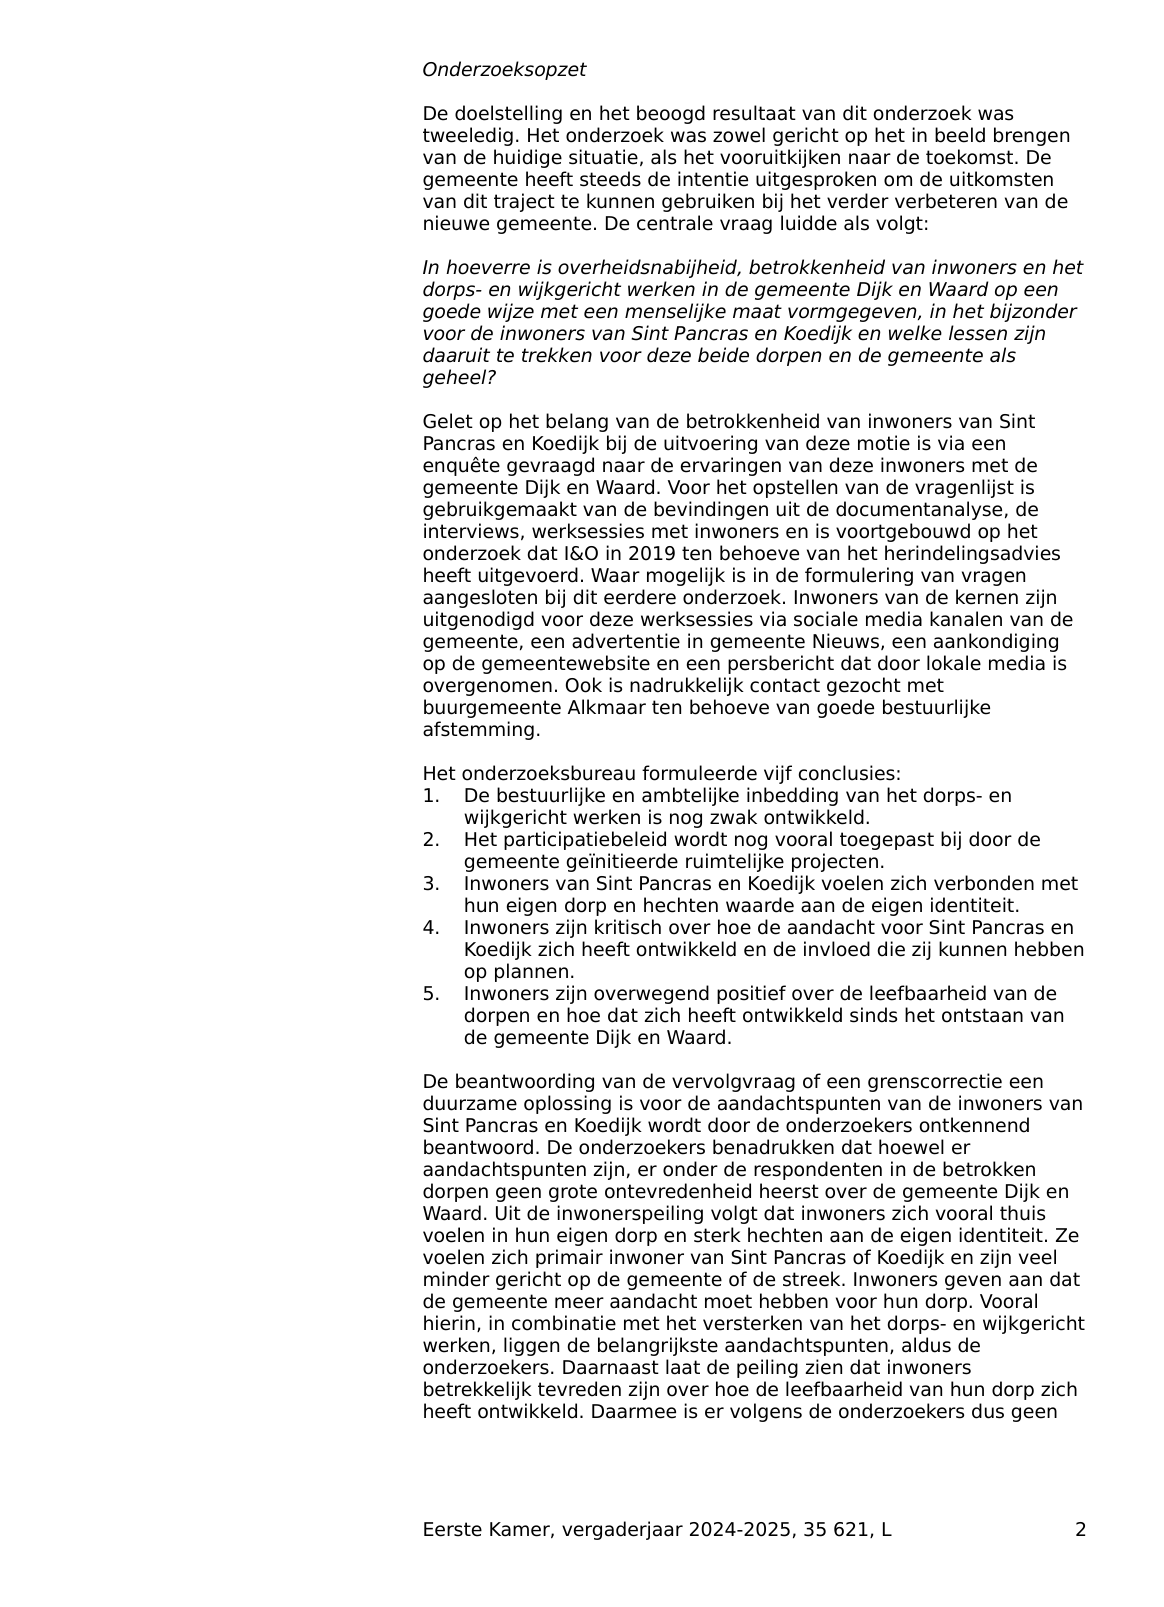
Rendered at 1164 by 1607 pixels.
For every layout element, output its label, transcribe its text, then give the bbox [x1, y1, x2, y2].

text Het onderzoeksbureau formuleerde vijf conclusies: [422, 763, 1087, 785]
text De beantwoording van de vervolgvraag of een grenscorrectie een duurzame oplossing is voor de aandachtspunten van de inwoners van Sint Pancras en Koedijk wordt door de onderzoekers ontkennend beantwoord. De onderzoekers benadrukken dat hoewel er aandachtspunten zijn, er onder de respondenten in de betrokken dorpen geen grote ontevredenheid heerst over de gemeente Dijk en Waard. Uit de inwonerspeiling volgt dat inwoners zich vooral thuis voelen in hun eigen dorp en sterk hechten aan de eigen identiteit. Ze voelen zich primair inwoner van Sint Pancras of Koedijk en zijn veel minder gericht op de gemeente of de streek. Inwoners geven aan dat de gemeente meer aandacht moet hebben voor hun dorp. Vooral hierin, in combinatie met het versterken van het dorps- en wijkgericht werken, liggen de belangrijkste aandachtspunten, aldus de onderzoekers. Daarnaast laat de peiling zien dat inwoners betrekkelijk tevreden zijn over hoe de leefbaarheid van hun dorp zich heeft ontwikkeld. Daarmee is er volgens de onderzoekers dus geen [422, 1071, 1087, 1423]
text 5. Inwoners zijn overwegend positief over de leefbaarheid van de dorpen en hoe dat zich heeft ontwikkeld sinds het ontstaan van de gemeente Dijk en Waard. [422, 983, 1087, 1049]
text In hoeverre is overheidsnabijheid, betrokkenheid van inwoners en het dorps- en wijkgericht werken in de gemeente Dijk en Waard op een goede wijze met een menselijke maat vormgegeven, in het bijzonder voor de inwoners van Sint Pancras en Koedijk en welke lessen zijn daaruit te trekken voor deze beide dorpen en de gemeente als geheel? [422, 257, 1087, 389]
text 2. Het participatiebeleid wordt nog vooral toegepast bij door de gemeente geïnitieerde ruimtelijke projecten. [422, 829, 1087, 873]
text De doelstelling en het beoogd resultaat van dit onderzoek was tweeledig. Het onderzoek was zowel gericht op het in beeld brengen van de huidige situatie, als het vooruitkijken naar de toekomst. De gemeente heeft steeds de intentie uitgesproken om de uitkomsten van dit traject te kunnen gebruiken bij het verder verbeteren van de nieuwe gemeente. De centrale vraag luidde als volgt: [422, 103, 1087, 235]
text 3. Inwoners van Sint Pancras en Koedijk voelen zich verbonden met hun eigen dorp en hechten waarde aan de eigen identiteit. [422, 873, 1087, 917]
text 1. De bestuurlijke en ambtelijke inbedding van het dorps- en wijkgericht werken is nog zwak ontwikkeld. [422, 785, 1087, 829]
subtitle Onderzoeksopzet [422, 59, 1087, 81]
text 4. Inwoners zijn kritisch over hoe de aandacht voor Sint Pancras en Koedijk zich heeft ontwikkeld en de invloed die zij kunnen hebben op plannen. [422, 917, 1087, 983]
text Gelet op het belang van de betrokkenheid van inwoners van Sint Pancras en Koedijk bij de uitvoering van deze motie is via een enquête gevraagd naar de ervaringen van deze inwoners met de gemeente Dijk en Waard. Voor het opstellen van de vragenlijst is gebruikgemaakt van de bevindingen uit de documentanalyse, de interviews, werksessies met inwoners en is voortgebouwd op het onderzoek dat I&O in 2019 ten behoeve van het herindelingsadvies heeft uitgevoerd. Waar mogelijk is in de formulering van vragen aangesloten bij dit eerdere onderzoek. Inwoners van de kernen zijn uitgenodigd voor deze werksessies via sociale media kanalen van de gemeente, een advertentie in gemeente Nieuws, een aankondiging op de gemeentewebsite en een persbericht dat door lokale media is overgenomen. Ook is nadrukkelijk contact gezocht met buurgemeente Alkmaar ten behoeve van goede bestuurlijke afstemming. [422, 411, 1087, 741]
